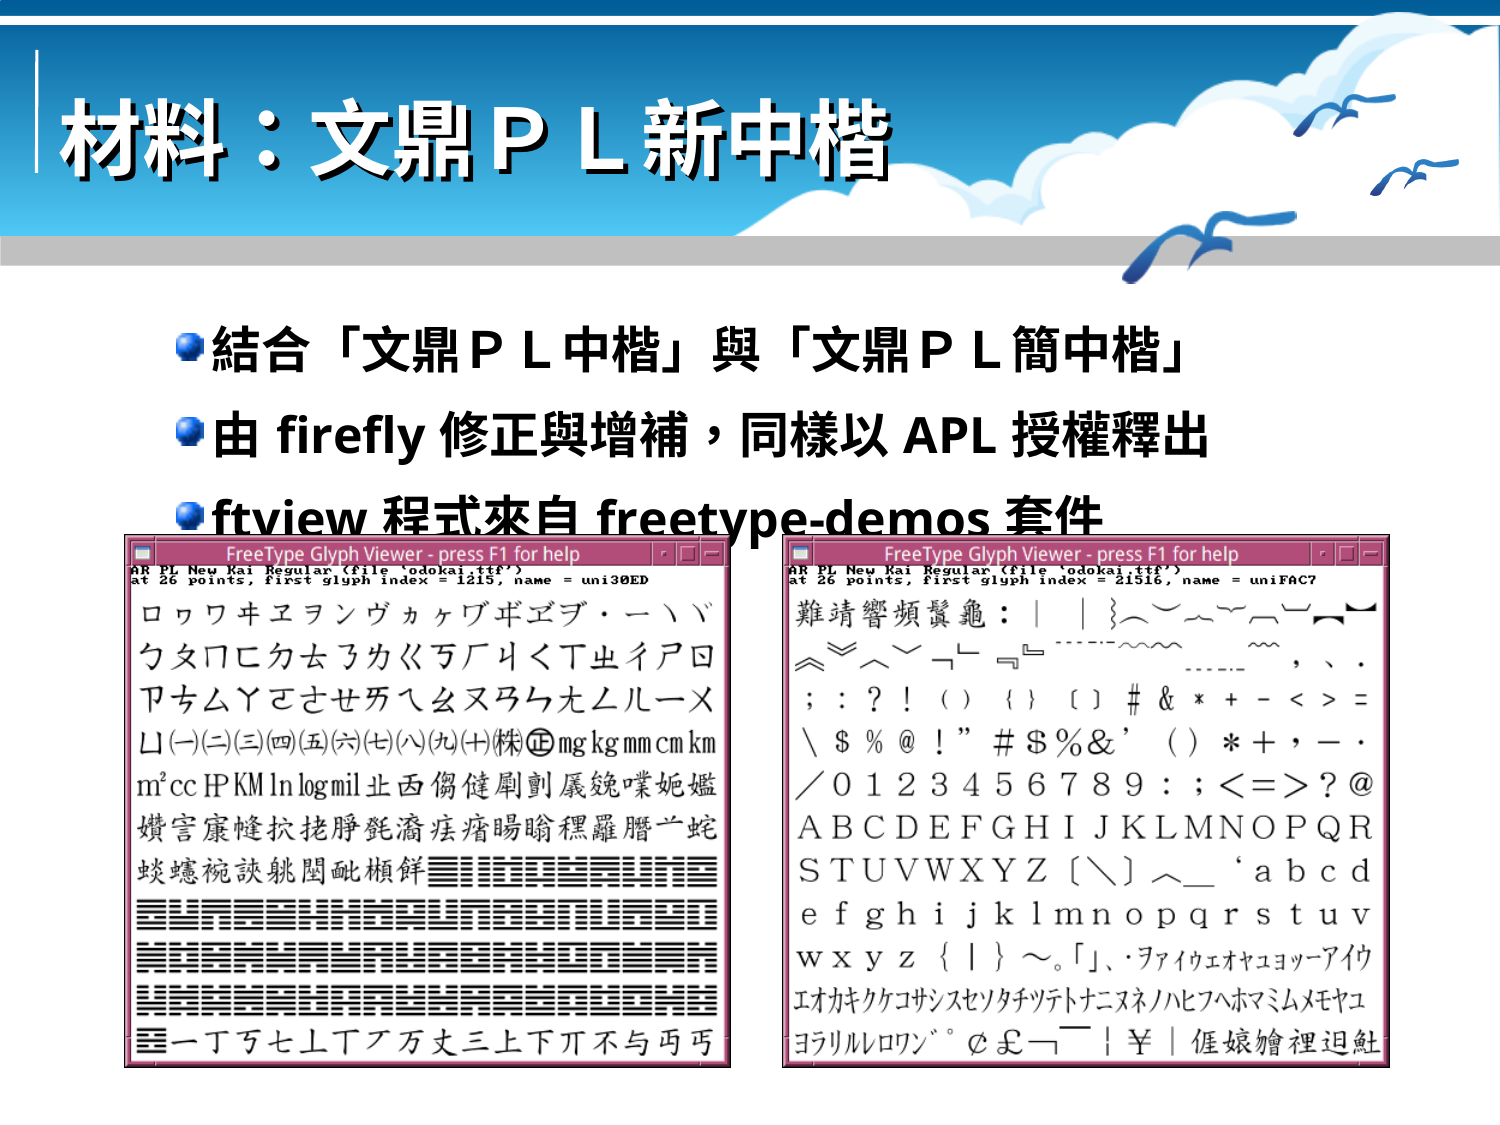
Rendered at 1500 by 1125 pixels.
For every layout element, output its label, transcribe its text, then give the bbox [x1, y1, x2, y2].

title 材料：文鼎ＰＬ新中楷 [59, 86, 1465, 186]
picture [176, 516, 204, 530]
picture [730, 12, 1500, 284]
list 結合「文鼎ＰＬ中楷」與「文鼎ＰＬ簡中楷」 由firefly修正與增補，同樣以APL授權釋出 ftview程式來自freetype-demos套件 [176, 310, 1386, 516]
picture [782, 534, 1390, 1068]
picture [124, 534, 731, 1068]
